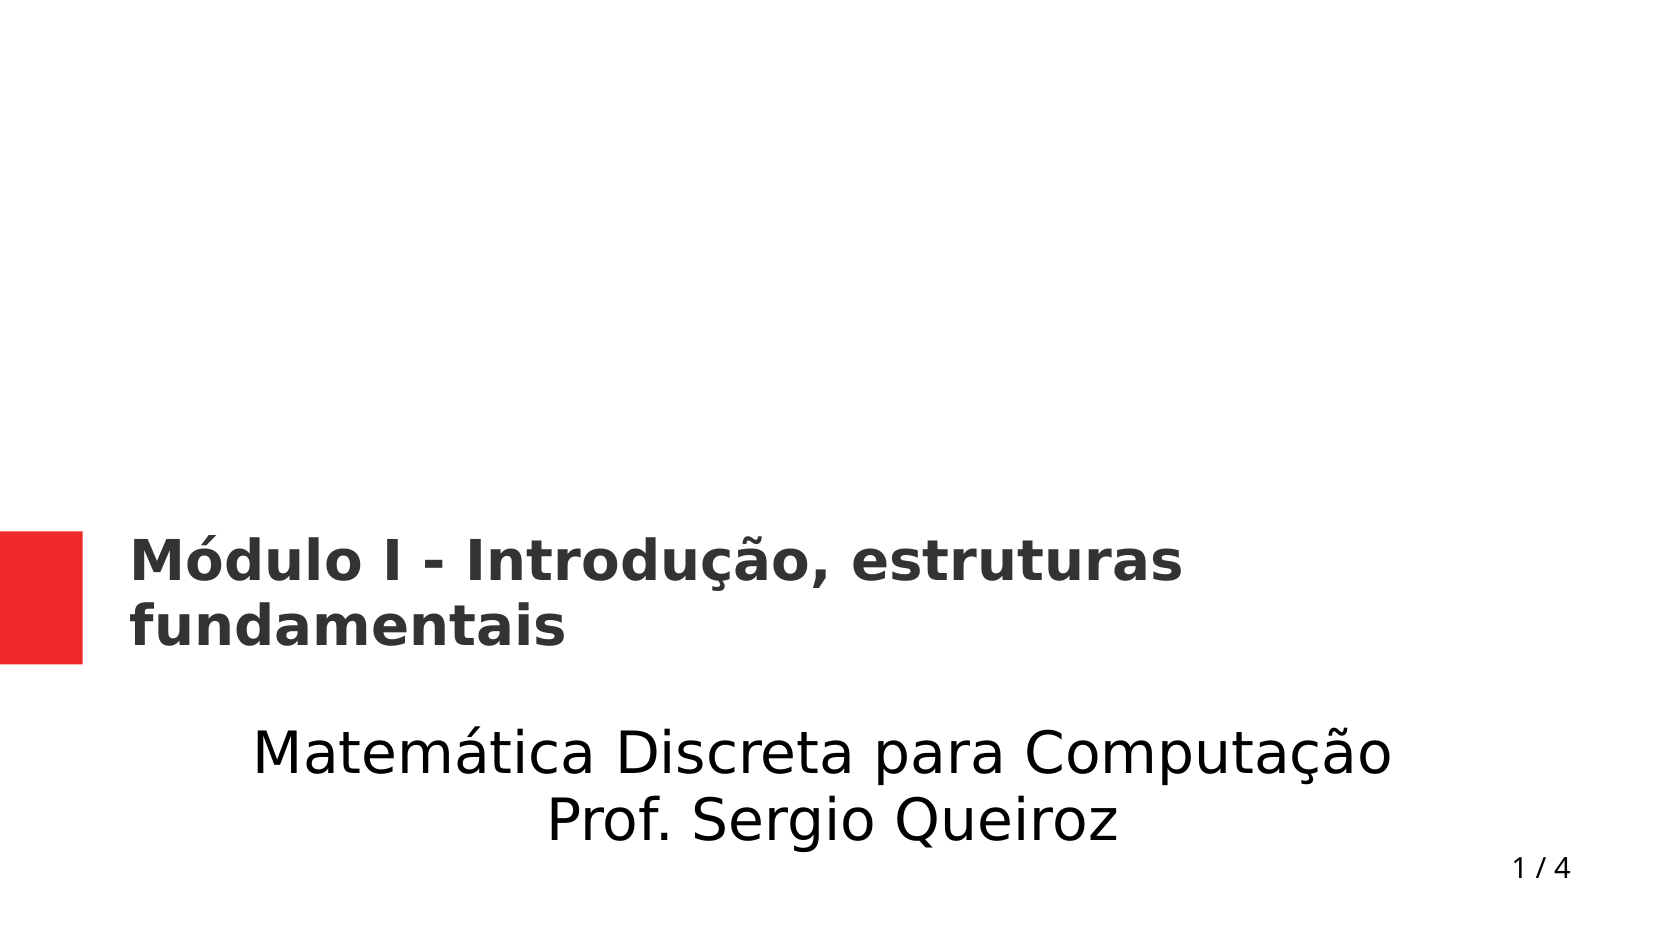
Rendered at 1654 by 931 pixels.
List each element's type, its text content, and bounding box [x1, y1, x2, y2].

subtitle Matemática Discreta para Computação Prof. Sergio Queiroz [129, 718, 1536, 855]
title Módulo I - Introdução, estruturas fundamentais [129, 527, 1536, 659]
